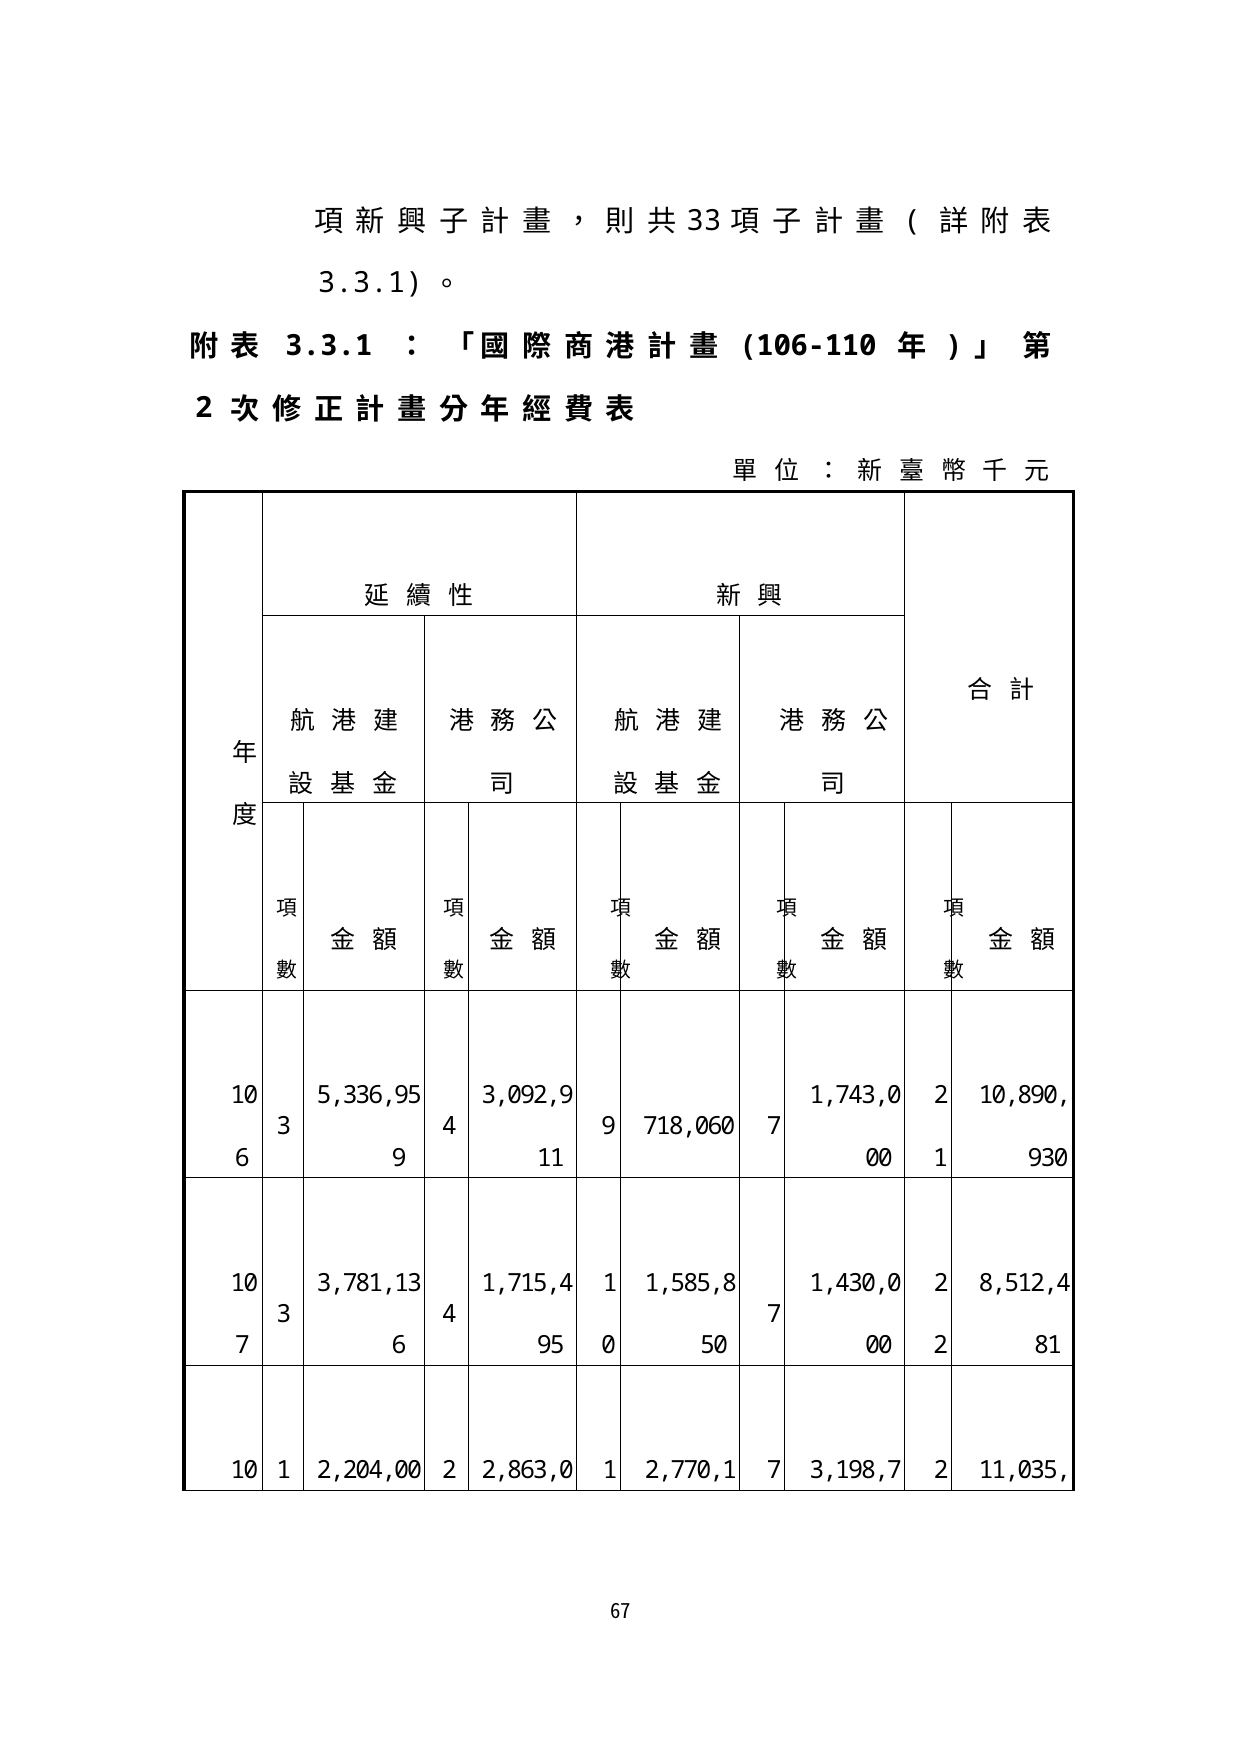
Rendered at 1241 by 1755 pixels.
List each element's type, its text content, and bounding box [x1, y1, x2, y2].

table_cell 項數 [577, 803, 620, 990]
text 附表3.3.1：「國際商港計畫(106-110年)」第2次修正計畫分年經費表 [183, 302, 1058, 427]
table_cell 1 [263, 1366, 303, 1490]
table_cell 106 [186, 991, 262, 1177]
table_header 合計 [905, 493, 1072, 802]
table_cell 3 [263, 1178, 303, 1365]
table_cell 金額 [469, 803, 576, 990]
table_cell 4 [425, 1178, 468, 1365]
table_cell 10 [577, 1178, 620, 1365]
table_cell 718,060 [621, 991, 739, 1177]
table_header 延續性 [263, 493, 576, 615]
table_cell 港務公司 [425, 616, 576, 802]
table_cell 10,890,930 [952, 991, 1072, 1177]
table_cell 7 [740, 1178, 784, 1365]
table_cell 1,743,000 [785, 991, 904, 1177]
table_cell 8,512,481 [952, 1178, 1072, 1365]
table_cell 2 [905, 1366, 951, 1490]
table_cell 10 [186, 1366, 262, 1490]
table_cell 港務公司 [740, 616, 904, 802]
table_cell 1,585,850 [621, 1178, 739, 1365]
table_cell 1 [577, 1366, 620, 1490]
table_cell 7 [740, 1366, 784, 1490]
table_cell 項數 [740, 803, 784, 990]
table_cell 7 [740, 991, 784, 1177]
table_cell 9 [577, 991, 620, 1177]
table_cell 2 [425, 1366, 468, 1490]
table_cell 金額 [304, 803, 424, 990]
text 項新興子計畫，則共33項子計畫(詳附表3.3.1)。 [271, 177, 1058, 302]
table_cell 金額 [952, 803, 1072, 990]
table_cell 3 [263, 991, 303, 1177]
table_cell 3,198,7 [785, 1366, 904, 1490]
table_cell 航港建設基金 [577, 616, 739, 802]
table_cell 項數 [263, 803, 303, 990]
table_header 新興 [577, 493, 904, 615]
table_cell 金額 [621, 803, 739, 990]
table_cell 22 [905, 1178, 951, 1365]
table_cell 2,770,1 [621, 1366, 739, 1490]
table_cell 2,204,00 [304, 1366, 424, 1490]
table_cell 5,336,959 [304, 991, 424, 1177]
table_cell 107 [186, 1178, 262, 1365]
table_cell 11,035, [952, 1366, 1072, 1490]
table_cell 航港建設基金 [263, 616, 424, 802]
table_cell 金額 [785, 803, 904, 990]
text 單位：新臺幣千元 [183, 427, 1058, 490]
table_cell 3,092,911 [469, 991, 576, 1177]
table_cell 4 [425, 991, 468, 1177]
table_cell 1,715,495 [469, 1178, 576, 1365]
table_cell 項數 [905, 803, 951, 990]
table_cell 2,863,0 [469, 1366, 576, 1490]
table_cell 3,781,136 [304, 1178, 424, 1365]
table_cell 1,430,000 [785, 1178, 904, 1365]
table_header 年度 [186, 493, 262, 990]
table_cell 項數 [425, 803, 468, 990]
table_cell 21 [905, 991, 951, 1177]
